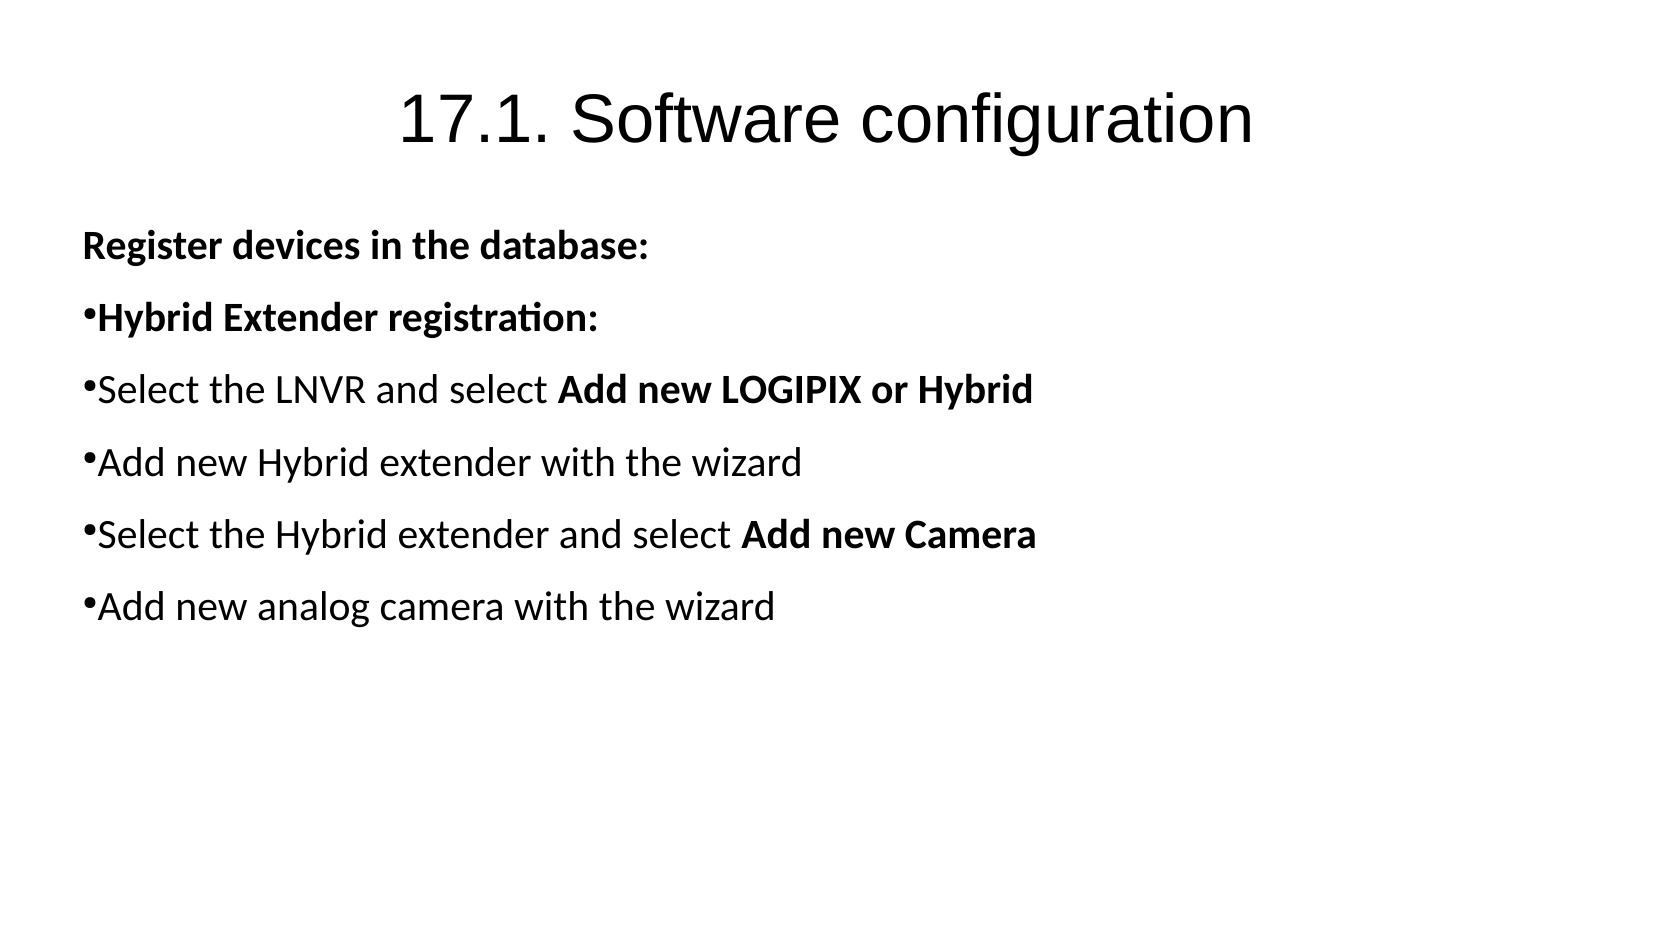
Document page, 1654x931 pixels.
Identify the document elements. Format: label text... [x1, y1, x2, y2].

title 17.1. Software configuration [82, 73, 1571, 157]
subtitle Register devices in the database: Hybrid Extender registration: Select the LNVR and select Add new LOGIPIX or Hybrid Add new Hybrid extender with the wizard Select the Hybrid extender and select Add new Camera Add new analog camera with the wizard [82, 217, 1571, 637]
